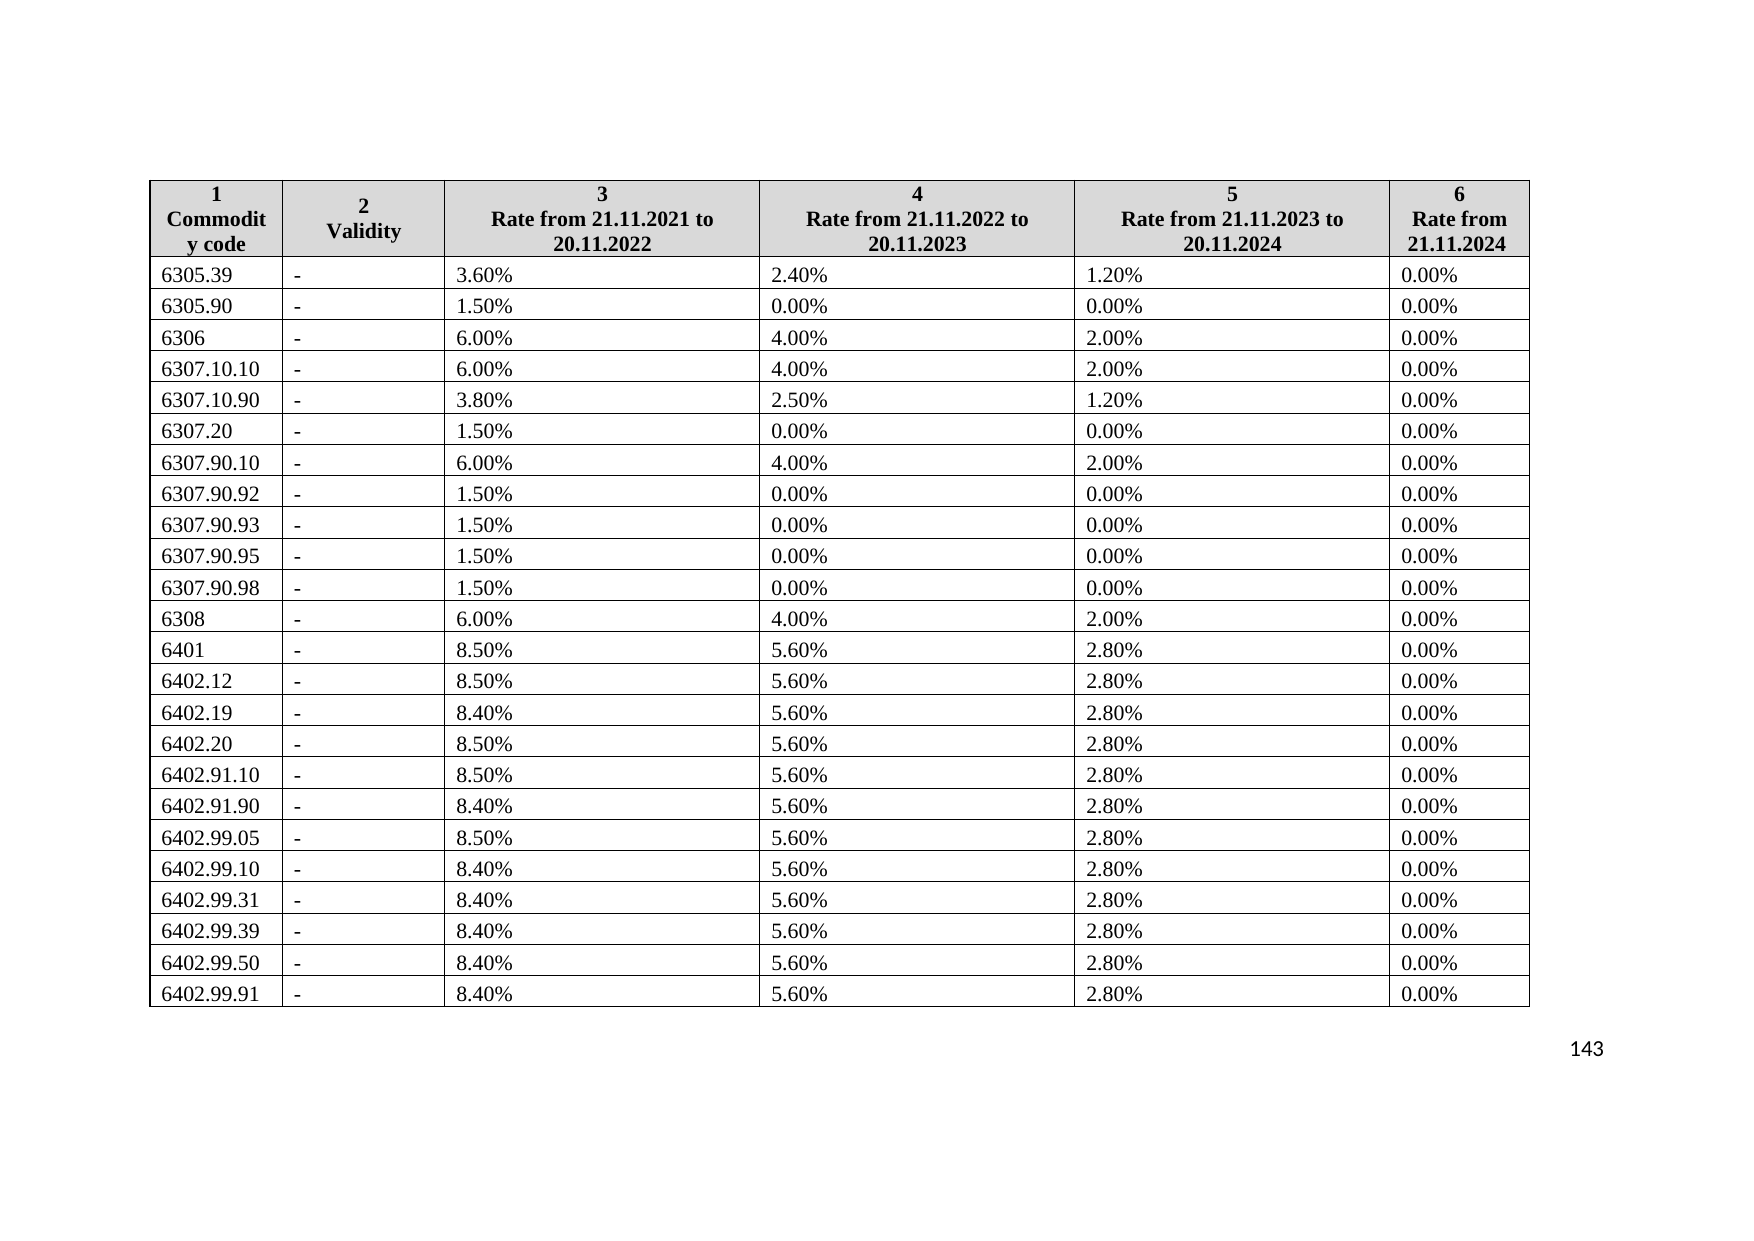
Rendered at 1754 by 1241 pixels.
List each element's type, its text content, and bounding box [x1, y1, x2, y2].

table_cell 6402.99.31 [151, 882, 282, 912]
table_cell 2.80% [1075, 726, 1389, 756]
table_cell - [283, 382, 444, 412]
table_cell 0.00% [760, 507, 1074, 537]
table_cell 8.40% [445, 851, 759, 881]
table_cell 6307.90.95 [151, 539, 282, 569]
table_header 2 Validity [283, 181, 444, 256]
table_cell 6.00% [445, 601, 759, 631]
table_cell - [283, 664, 444, 694]
table_cell 2.80% [1075, 914, 1389, 944]
table_cell - [283, 976, 444, 1006]
table_cell - [283, 914, 444, 944]
table_cell - [283, 570, 444, 600]
table_cell - [283, 351, 444, 381]
table_cell 0.00% [1075, 289, 1389, 319]
table_cell 0.00% [1390, 664, 1529, 694]
table_cell 5.60% [760, 695, 1074, 725]
table_cell 6402.91.90 [151, 789, 282, 819]
table_cell 0.00% [1390, 882, 1529, 912]
table_cell - [283, 945, 444, 975]
table_cell 8.40% [445, 976, 759, 1006]
table_cell 1.50% [445, 570, 759, 600]
table_cell 2.00% [1075, 601, 1389, 631]
table_cell 0.00% [1390, 695, 1529, 725]
table_cell 0.00% [1075, 414, 1389, 444]
table_cell - [283, 695, 444, 725]
table_cell 3.60% [445, 257, 759, 287]
table_cell - [283, 820, 444, 850]
table_cell 5.60% [760, 664, 1074, 694]
table_cell 8.40% [445, 914, 759, 944]
table_cell 0.00% [1390, 945, 1529, 975]
table_cell 2.80% [1075, 882, 1389, 912]
table_cell 0.00% [1390, 539, 1529, 569]
table_cell 2.80% [1075, 789, 1389, 819]
table_cell 8.50% [445, 664, 759, 694]
table_cell 0.00% [1390, 789, 1529, 819]
table_cell 0.00% [1390, 601, 1529, 631]
table_header 3 Rate from 21.11.2021 to 20.11.2022 [445, 181, 759, 256]
table_cell 5.60% [760, 726, 1074, 756]
table_cell 6401 [151, 632, 282, 662]
table_cell 8.40% [445, 945, 759, 975]
table_cell - [283, 289, 444, 319]
table_cell 0.00% [1075, 507, 1389, 537]
table_cell 5.60% [760, 976, 1074, 1006]
table_cell 6308 [151, 601, 282, 631]
table_cell 0.00% [760, 476, 1074, 506]
table_header 6 Rate from 21.11.2024 [1390, 181, 1529, 256]
table_cell 2.00% [1075, 445, 1389, 475]
table_cell 8.50% [445, 757, 759, 787]
table_cell 6305.39 [151, 257, 282, 287]
table_cell 0.00% [760, 414, 1074, 444]
table_cell 0.00% [1390, 757, 1529, 787]
table_cell 6307.90.93 [151, 507, 282, 537]
table_cell 0.00% [760, 289, 1074, 319]
table_cell 2.80% [1075, 820, 1389, 850]
table_cell 5.60% [760, 789, 1074, 819]
table_cell 6306 [151, 320, 282, 350]
table_cell 4.00% [760, 320, 1074, 350]
table_cell - [283, 851, 444, 881]
table_cell 0.00% [1390, 382, 1529, 412]
table_cell 0.00% [1075, 539, 1389, 569]
table_cell 5.60% [760, 882, 1074, 912]
table_cell 6307.90.92 [151, 476, 282, 506]
table_cell - [283, 257, 444, 287]
table_cell 6402.99.05 [151, 820, 282, 850]
table_cell 6402.99.39 [151, 914, 282, 944]
table_cell 1.50% [445, 507, 759, 537]
table_cell 0.00% [1390, 320, 1529, 350]
table_cell 6402.91.10 [151, 757, 282, 787]
table_cell 6307.20 [151, 414, 282, 444]
table_cell 1.20% [1075, 257, 1389, 287]
table_cell 2.80% [1075, 632, 1389, 662]
table_cell 6402.19 [151, 695, 282, 725]
table_cell 2.50% [760, 382, 1074, 412]
table_cell 8.40% [445, 695, 759, 725]
table_cell 0.00% [1390, 476, 1529, 506]
table_cell 2.40% [760, 257, 1074, 287]
table_cell - [283, 601, 444, 631]
table_cell 1.20% [1075, 382, 1389, 412]
table_cell 6307.90.10 [151, 445, 282, 475]
table_cell 0.00% [1390, 632, 1529, 662]
table_cell 0.00% [760, 539, 1074, 569]
table_cell 0.00% [1390, 257, 1529, 287]
table_cell 1.50% [445, 414, 759, 444]
table_cell 0.00% [1390, 570, 1529, 600]
table_cell 6402.99.10 [151, 851, 282, 881]
table_cell 0.00% [760, 570, 1074, 600]
table_cell - [283, 445, 444, 475]
table_cell - [283, 414, 444, 444]
table_cell 1.50% [445, 289, 759, 319]
table_cell 5.60% [760, 914, 1074, 944]
table_header 5 Rate from 21.11.2023 to 20.11.2024 [1075, 181, 1389, 256]
table_cell 1.50% [445, 476, 759, 506]
table_cell 0.00% [1075, 570, 1389, 600]
table_cell 6.00% [445, 320, 759, 350]
table_cell 6402.12 [151, 664, 282, 694]
table_cell 0.00% [1390, 289, 1529, 319]
table_cell - [283, 726, 444, 756]
table_cell 2.80% [1075, 664, 1389, 694]
table_cell 0.00% [1390, 507, 1529, 537]
table_cell 2.80% [1075, 851, 1389, 881]
table_cell - [283, 632, 444, 662]
table_cell - [283, 539, 444, 569]
table_cell 0.00% [1390, 976, 1529, 1006]
table_cell 5.60% [760, 757, 1074, 787]
table_cell 2.80% [1075, 695, 1389, 725]
table_cell 6305.90 [151, 289, 282, 319]
table_cell 0.00% [1390, 914, 1529, 944]
table_cell 5.60% [760, 820, 1074, 850]
table_cell - [283, 476, 444, 506]
table_cell 1.50% [445, 539, 759, 569]
table_cell 2.80% [1075, 976, 1389, 1006]
table_cell - [283, 789, 444, 819]
table_cell 4.00% [760, 351, 1074, 381]
table_cell 6.00% [445, 445, 759, 475]
table_cell 6.00% [445, 351, 759, 381]
table_cell - [283, 320, 444, 350]
table_cell 2.00% [1075, 351, 1389, 381]
table_cell - [283, 882, 444, 912]
table_cell 0.00% [1390, 445, 1529, 475]
table_cell 8.50% [445, 820, 759, 850]
table_cell 2.00% [1075, 320, 1389, 350]
table_cell - [283, 507, 444, 537]
table_cell 0.00% [1390, 726, 1529, 756]
table_cell 3.80% [445, 382, 759, 412]
table_cell 5.60% [760, 851, 1074, 881]
table_cell 8.50% [445, 632, 759, 662]
table_cell 4.00% [760, 601, 1074, 631]
table_cell - [283, 757, 444, 787]
table_cell 6307.90.98 [151, 570, 282, 600]
table_cell 4.00% [760, 445, 1074, 475]
table_header 1 Commodity code [151, 181, 282, 256]
table_cell 0.00% [1390, 851, 1529, 881]
table_cell 0.00% [1390, 820, 1529, 850]
table_cell 6307.10.90 [151, 382, 282, 412]
table_cell 0.00% [1390, 414, 1529, 444]
table_cell 8.40% [445, 882, 759, 912]
table_cell 8.50% [445, 726, 759, 756]
table_cell 5.60% [760, 632, 1074, 662]
table_header 4 Rate from 21.11.2022 to 20.11.2023 [760, 181, 1074, 256]
table_cell 2.80% [1075, 945, 1389, 975]
table_cell 6402.99.50 [151, 945, 282, 975]
table_cell 6402.99.91 [151, 976, 282, 1006]
table_cell 0.00% [1390, 351, 1529, 381]
table_cell 6307.10.10 [151, 351, 282, 381]
table_cell 0.00% [1075, 476, 1389, 506]
table_cell 8.40% [445, 789, 759, 819]
table_cell 6402.20 [151, 726, 282, 756]
table_cell 2.80% [1075, 757, 1389, 787]
table_cell 5.60% [760, 945, 1074, 975]
